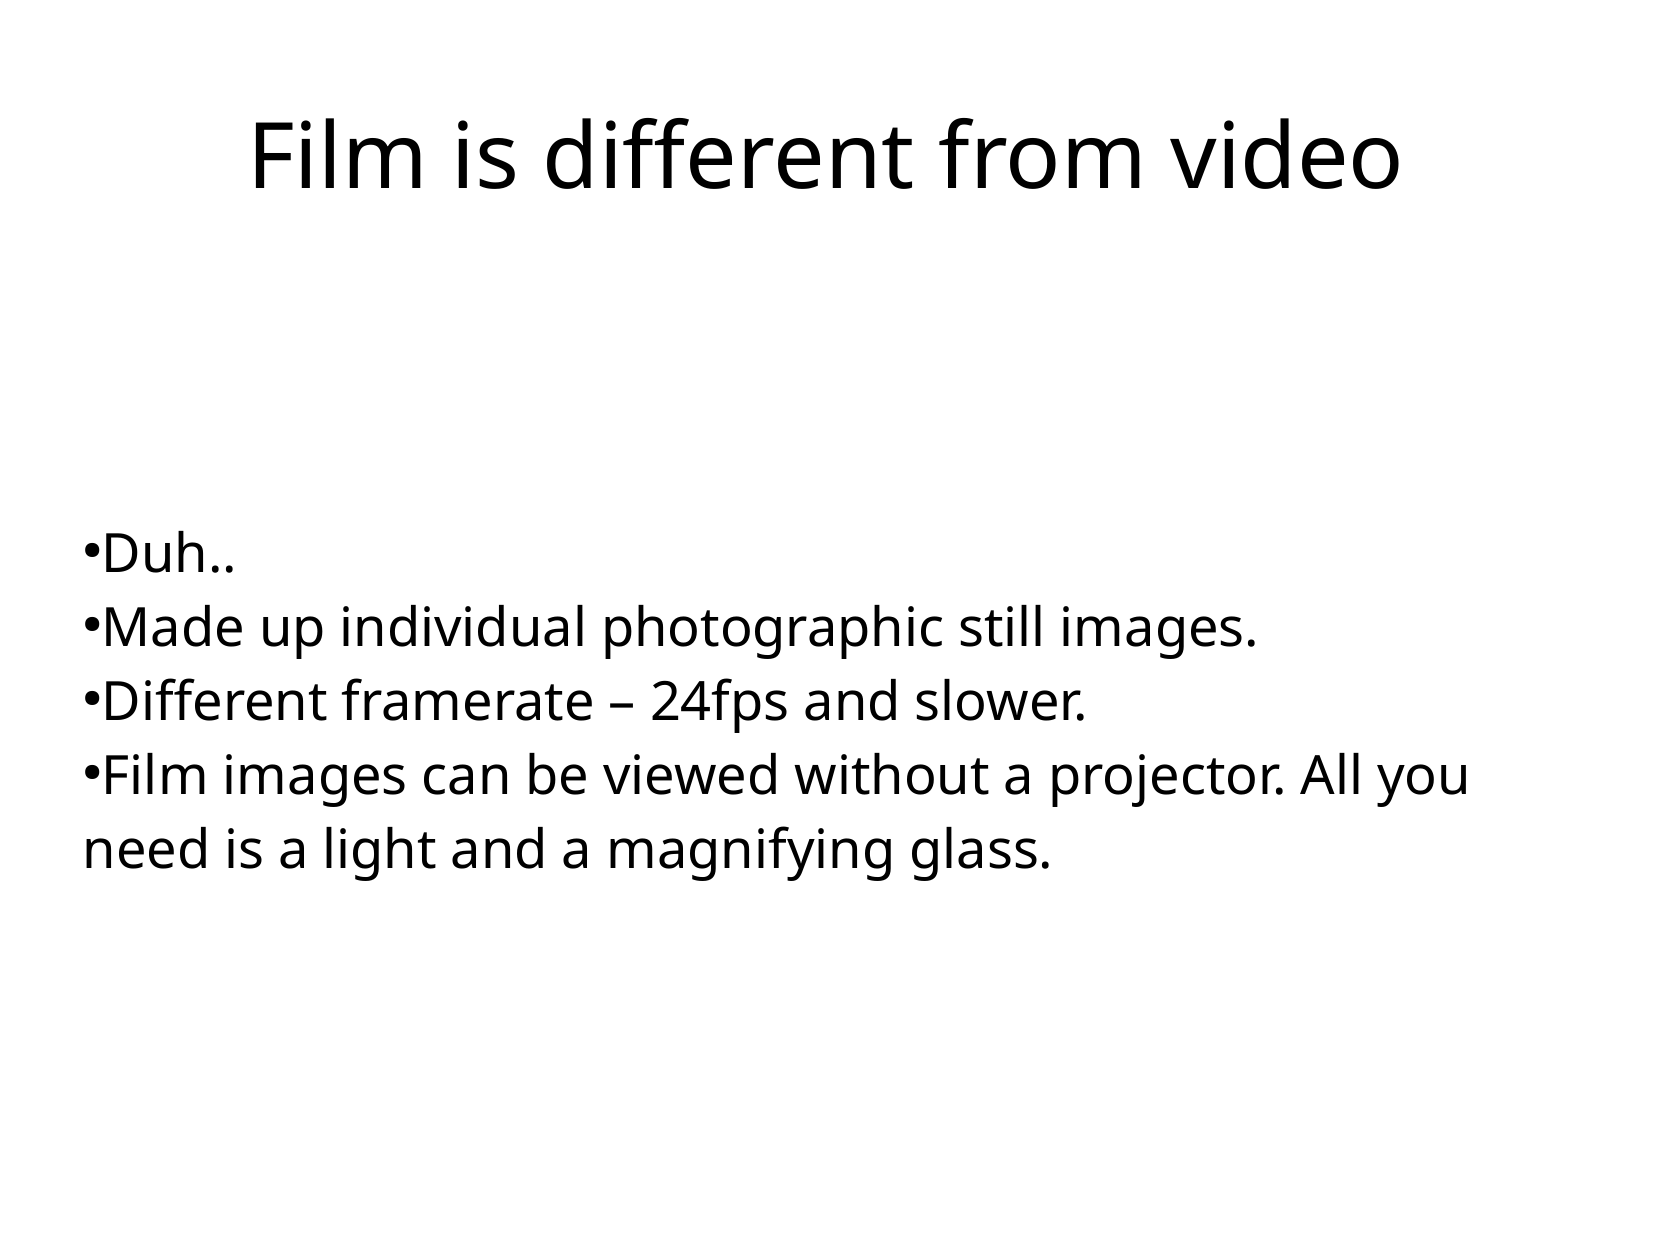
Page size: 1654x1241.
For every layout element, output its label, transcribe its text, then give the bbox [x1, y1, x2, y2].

subtitle Duh.. Made up individual photographic still images. Different framerate – 24fps and slower. Film images can be viewed without a projector. All you need is a light and a magnifying glass. [82, 290, 1571, 1109]
title Film is different from video [82, 49, 1571, 257]
